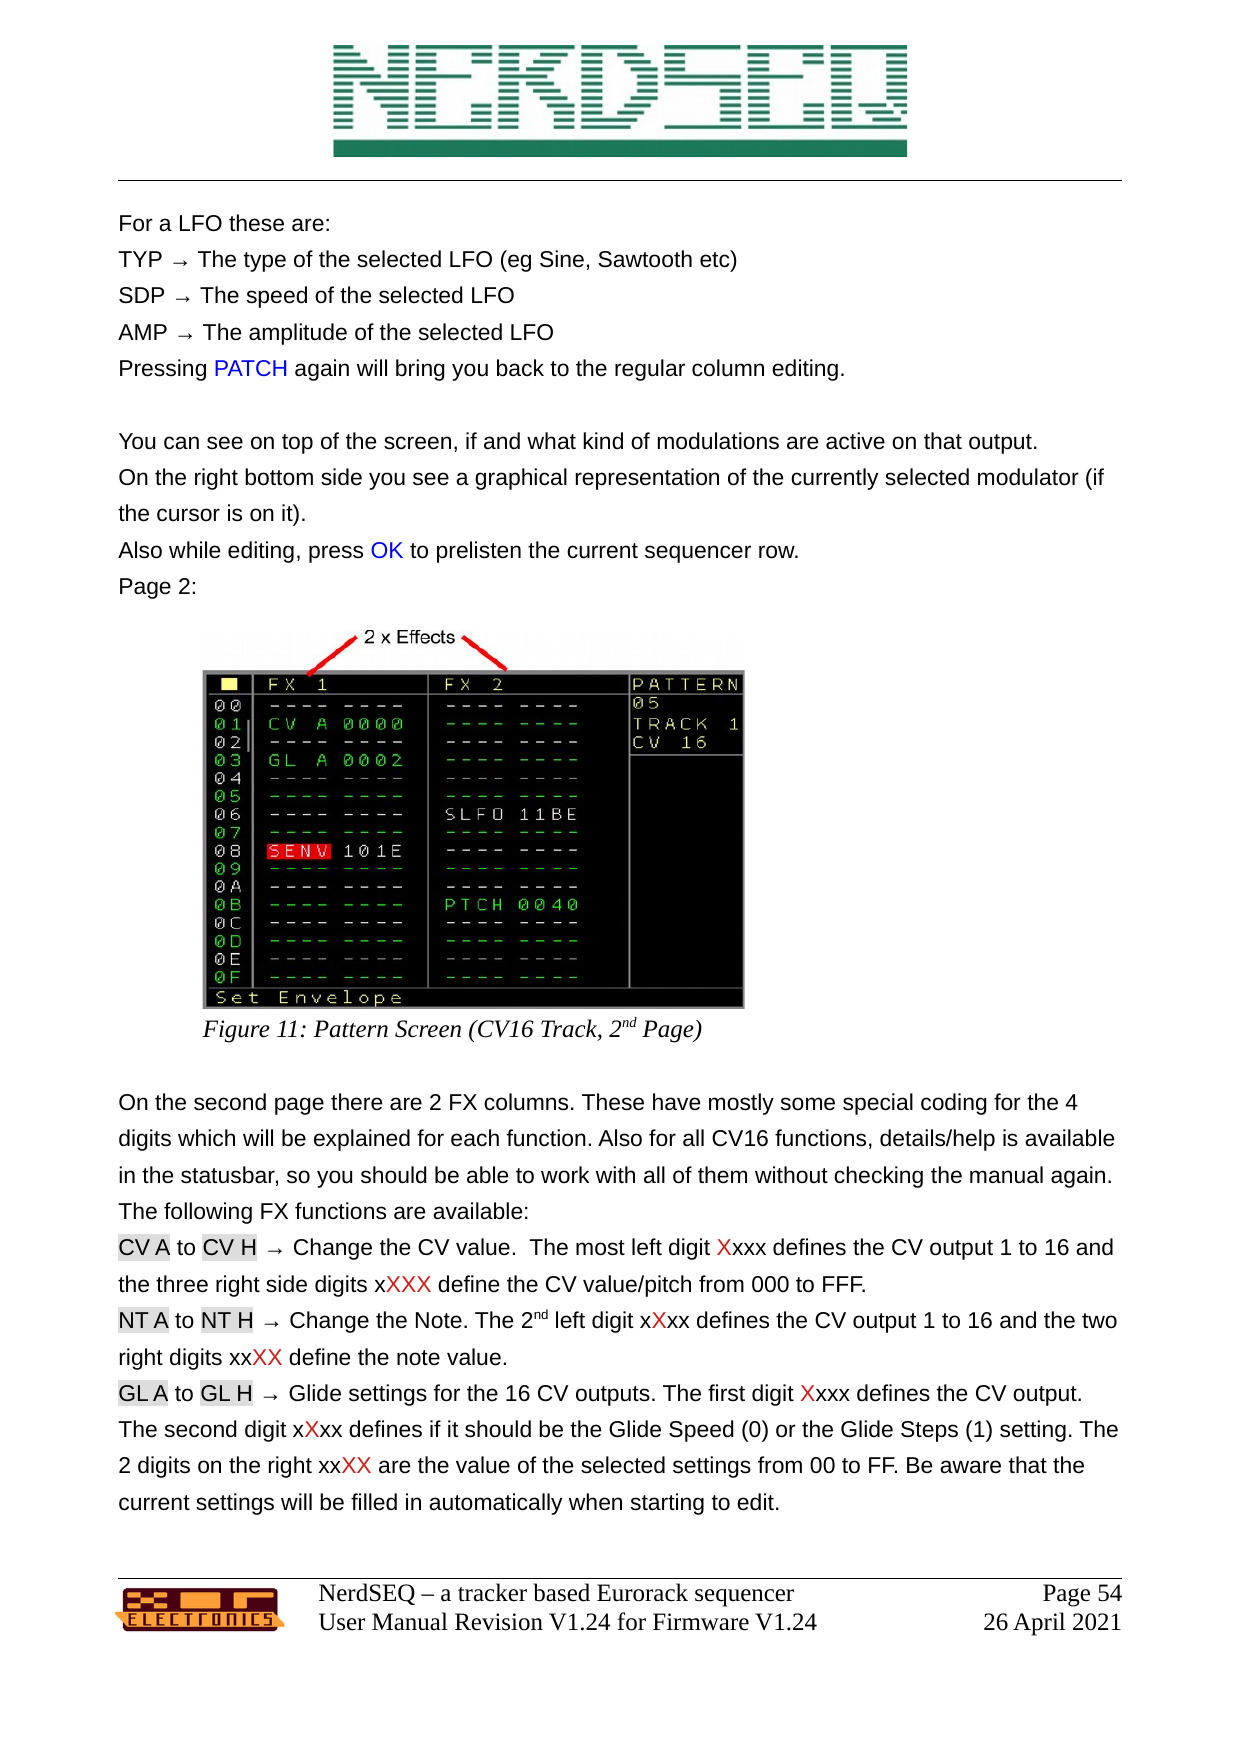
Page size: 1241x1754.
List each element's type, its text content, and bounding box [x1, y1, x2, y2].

text CV A to CV H → Change the CV value. The most left digit Xxxx defines the CV output 1 to 16 and the three right side digits xXXX define the CV value/pitch from 000 to FFF. [118, 1234, 1122, 1297]
text SDP → The speed of the selected LFO [118, 282, 1122, 309]
text NT A to NT H → Change the Note. The 2nd left digit xXxx defines the CV output 1 to 16 and the two right digits xxXX define the note value. [118, 1307, 1122, 1370]
picture [333, 45, 908, 157]
text You can see on top of the screen, if and what kind of modulations are active on that output. [118, 428, 1122, 454]
text Also while editing, press OK to prelisten the current sequencer row. [118, 537, 1122, 563]
text Page 2: [118, 573, 1122, 599]
text For a LFO these are: [118, 209, 1122, 236]
text AMP → The amplitude of the selected LFO [118, 319, 1122, 345]
text On the second page there are 2 FX columns. These have mostly some special coding for the 4 digits which will be explained for each function. Also for all CV16 functions, details/help is available in the statusbar, so you should be able to work with all of them without checking the manual again. [118, 1089, 1122, 1188]
text Pressing PATCH again will bring you back to the regular column editing. [118, 355, 1122, 381]
text Figure 11: Pattern Screen (CV16 Track, 2nd Page) [203, 1009, 745, 1043]
text TYP → The type of the selected LFO (eg Sine, Sawtooth etc) [118, 246, 1122, 272]
text The following FX functions are available: [118, 1198, 1122, 1224]
text GL A to GL H → Glide settings for the 16 CV outputs. The first digit Xxxx defines the CV output. The second digit xXxx defines if it should be the Glide Speed (0) or the Glide Steps (1) setting. The 2 digits on the right xxXX are the value of the selected settings from 00 to FF. Be aware that the current settings will be filled in automatically when starting to edit. [118, 1380, 1122, 1515]
picture [202, 630, 745, 1009]
text On the right bottom side you see a graphical representation of the currently selected modulator (if the cursor is on it). [118, 464, 1122, 527]
picture [115, 1584, 285, 1634]
